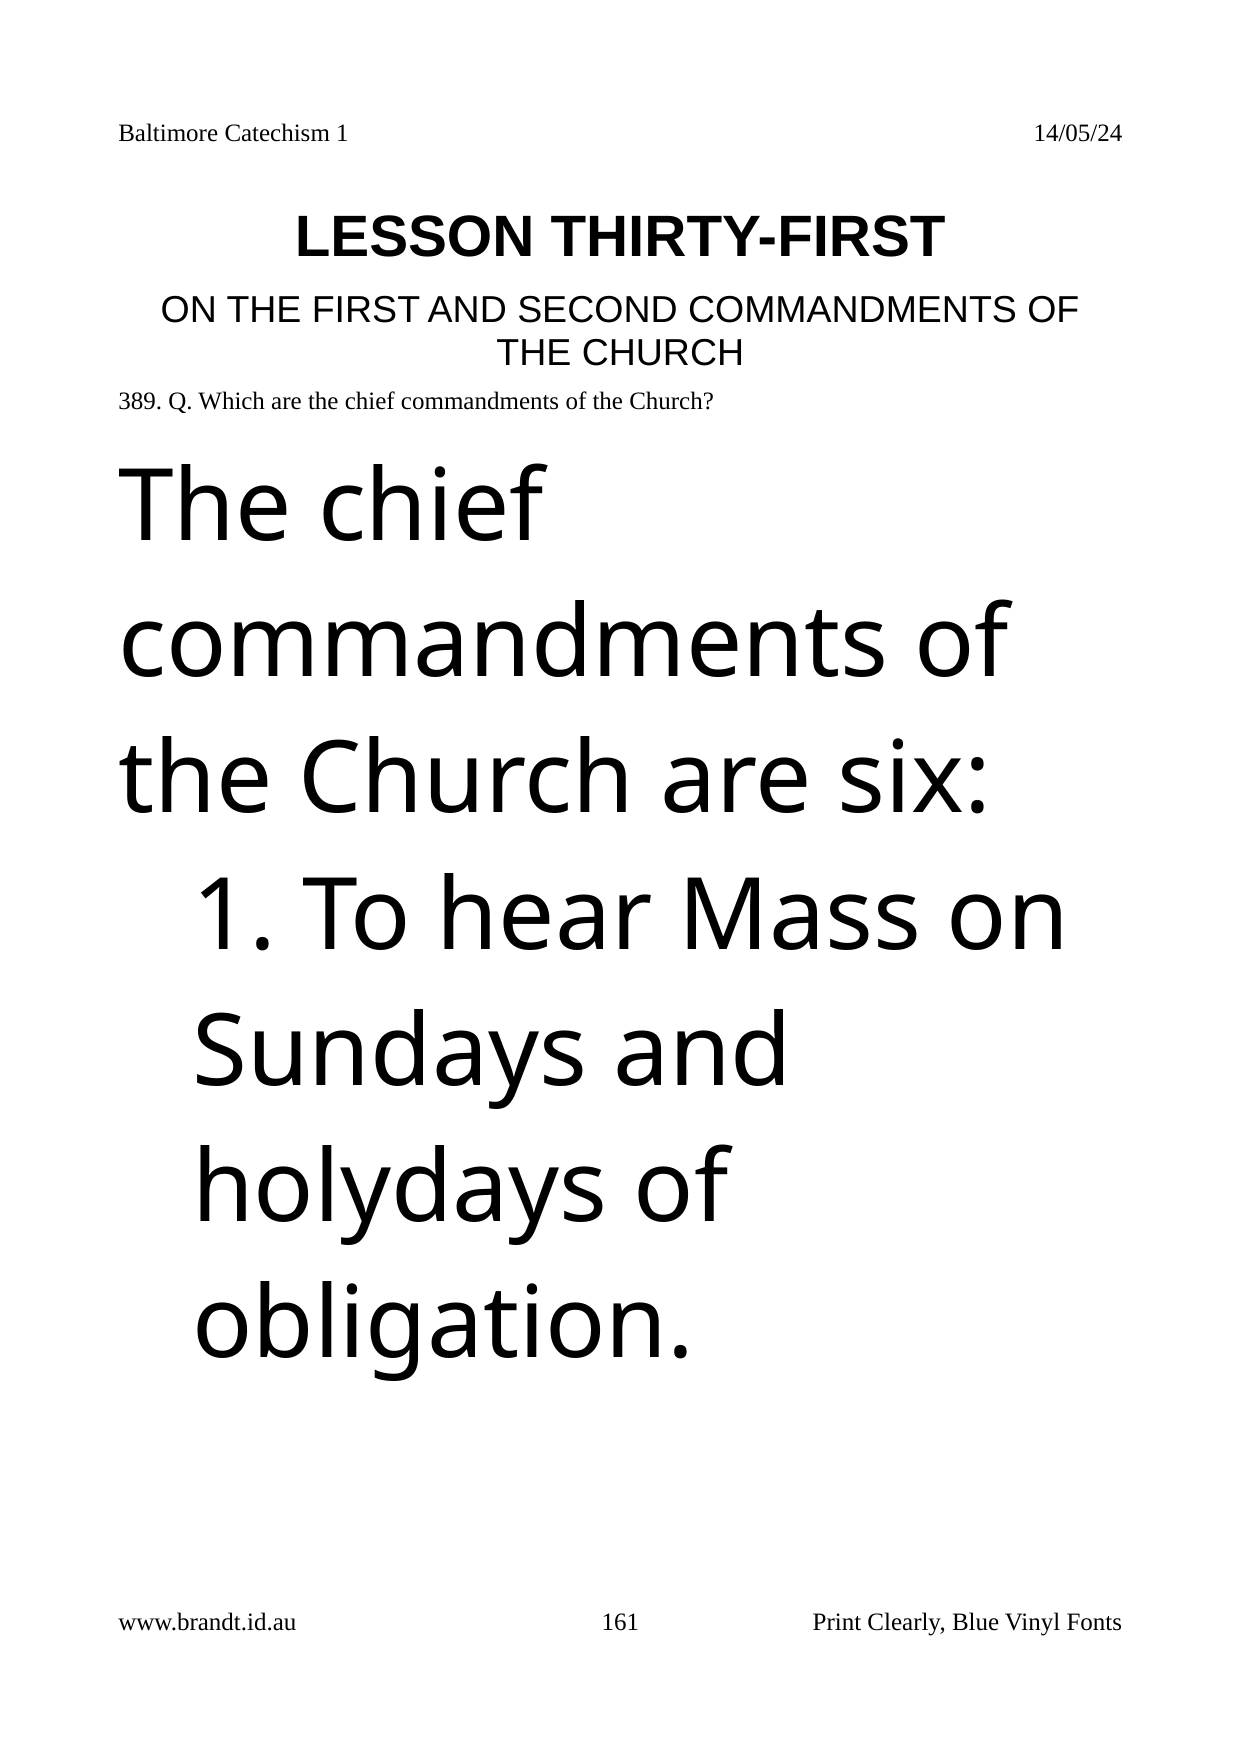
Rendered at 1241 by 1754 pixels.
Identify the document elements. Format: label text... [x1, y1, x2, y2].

subtitle ON THE FIRST AND SECOND COMMANDMENTS OF THE CHURCH [118, 287, 1122, 373]
text The chief commandments of the Church are six: [118, 433, 1122, 842]
text 389. Q. Which are the chief commandments of the Church? [118, 386, 1122, 415]
text 1. To hear Mass on Sundays and holydays of obligation. [192, 842, 1122, 1387]
title LESSON THIRTY-FIRST [118, 201, 1122, 268]
